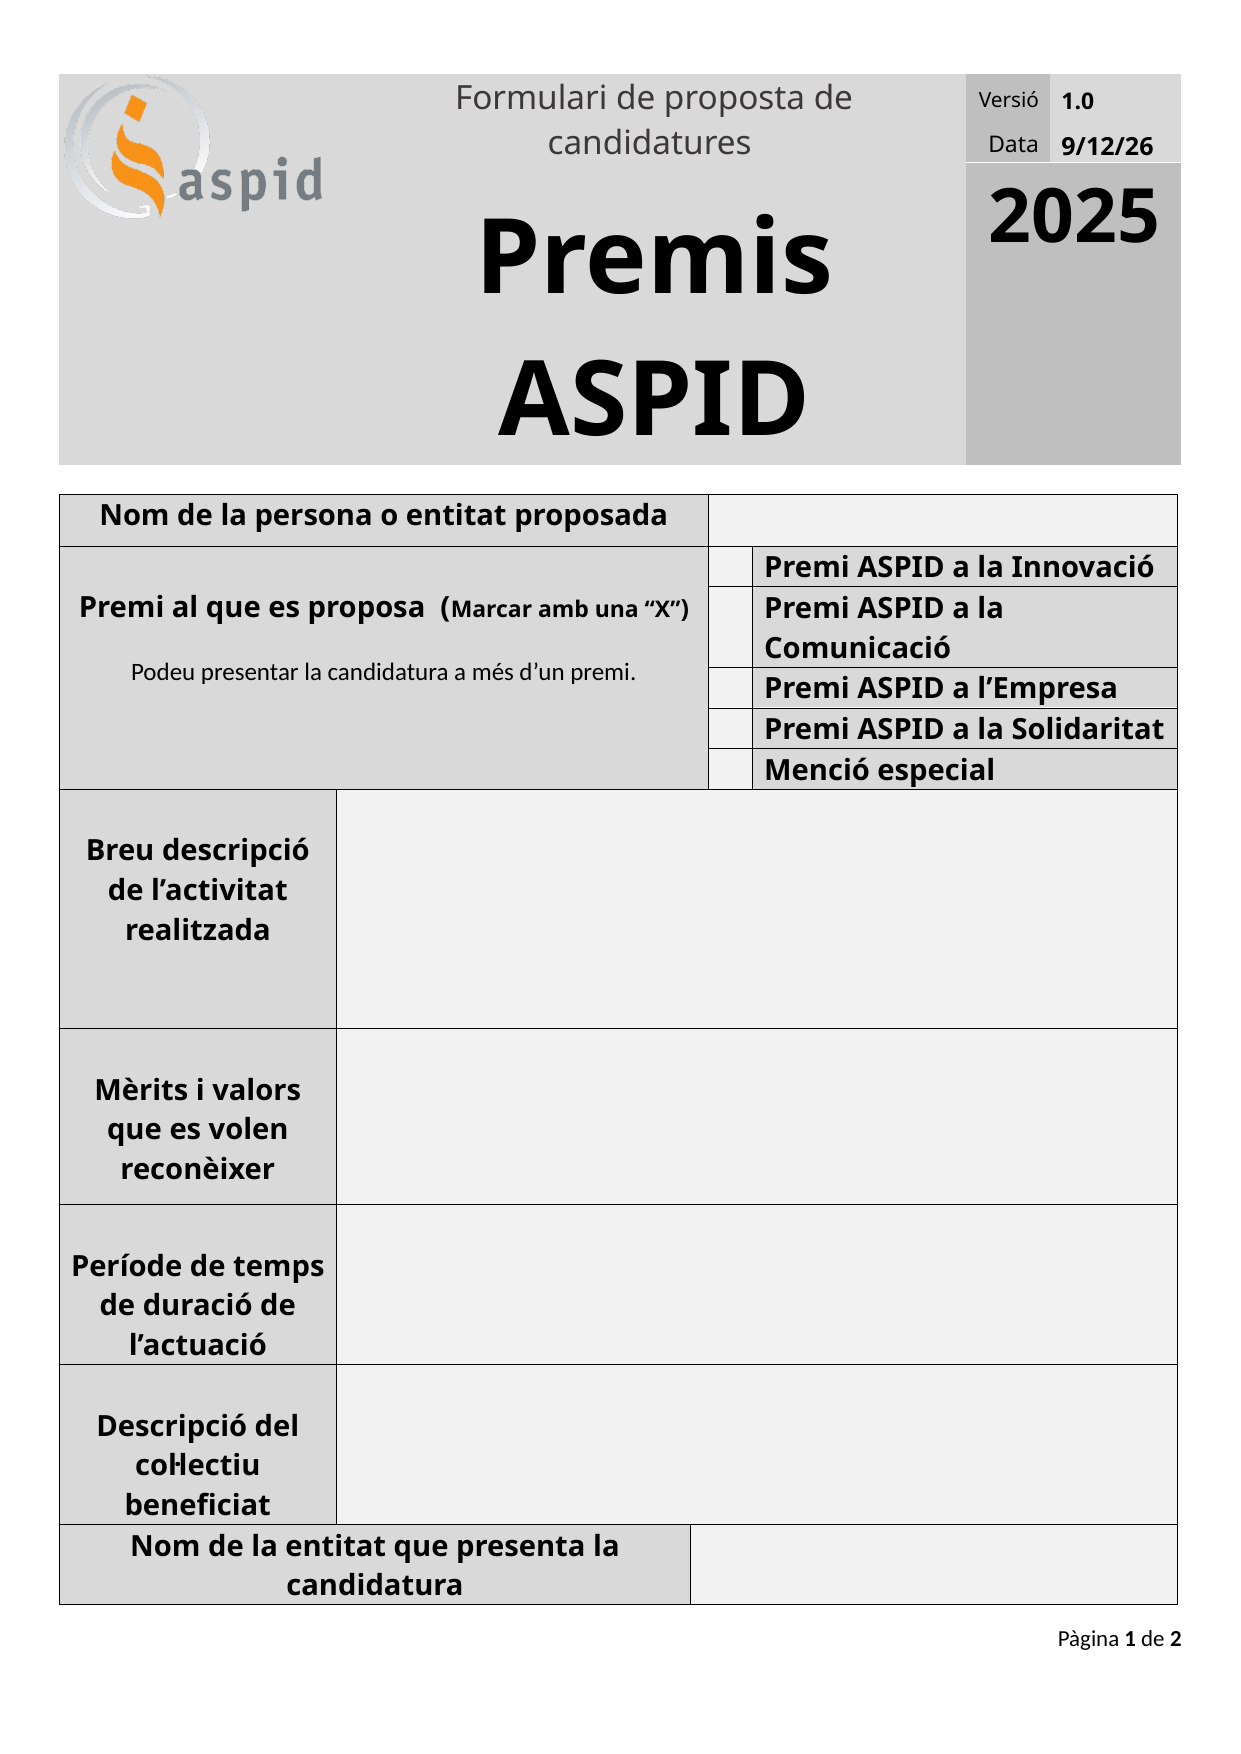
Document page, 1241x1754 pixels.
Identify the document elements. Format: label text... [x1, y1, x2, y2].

table_cell [709, 668, 752, 707]
table_cell Premi ASPID a la Solidaritat [753, 709, 1177, 748]
table_header Nom de la persona o entitat proposada [60, 495, 708, 546]
table_cell Premi ASPID a la Comunicació [753, 587, 1177, 667]
table_cell Premi ASPID a la Innovació [753, 547, 1177, 586]
table_cell Breu descripció de l’activitat realitzada [60, 790, 336, 1028]
table_cell Descripció del col·lectiu beneficiat [60, 1365, 336, 1524]
table_cell [709, 749, 752, 789]
table_cell Nom de la entitat que presenta la candidatura [60, 1525, 690, 1604]
table_cell [337, 790, 1177, 1028]
table_cell [337, 1365, 1177, 1524]
table_cell Premi ASPID a l’Empresa [753, 668, 1177, 707]
table_cell Mèrits i valors que es volen reconèixer [60, 1029, 336, 1204]
table_cell [709, 709, 752, 748]
table_cell [709, 587, 752, 667]
table_cell Període de temps de duració de l’actuació [60, 1205, 336, 1364]
table_cell [337, 1029, 1177, 1204]
table_cell [709, 547, 752, 586]
table_cell Premi al que es proposa (Marcar amb una “X”) Podeu presentar la candidatura a més d’un premi. [60, 547, 708, 789]
table_cell Menció especial [753, 749, 1177, 789]
table_cell [691, 1525, 1177, 1604]
table_cell [337, 1205, 1177, 1364]
table_header [709, 495, 1177, 546]
